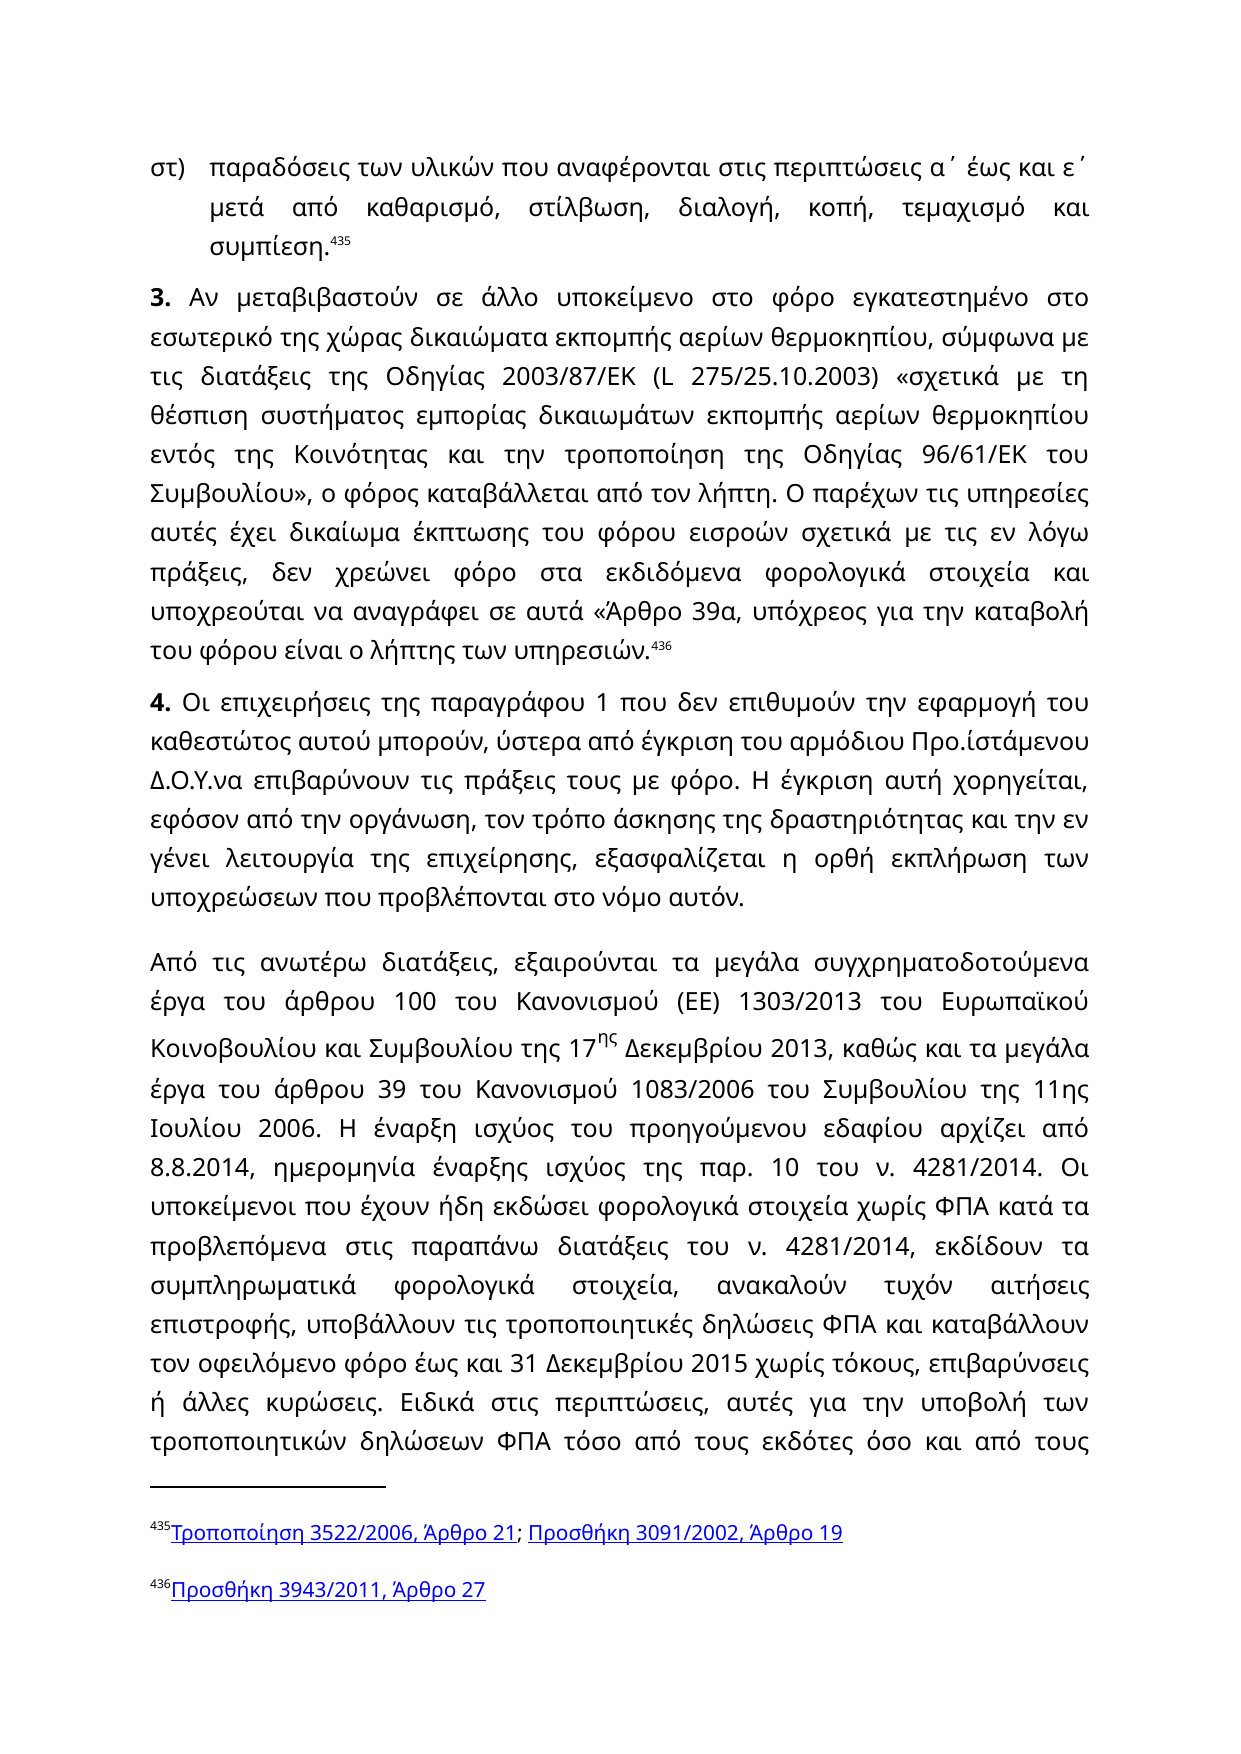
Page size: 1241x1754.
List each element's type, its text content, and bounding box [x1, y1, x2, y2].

text Τροποποίηση 3522/2006, Άρθρο 21; Προσθήκη 3091/2002, Άρθρο 19 [150, 1518, 1090, 1546]
text Από τις ανωτέρω διατάξεις, εξαιρούνται τα μεγάλα συγχρηματοδοτούμενα έργα του άρθρου 100 του Κανονισμού (ΕΕ) 1303/2013 του Ευρωπαϊκού Κοινοβουλίου και Συμβουλίου της 17ης Δεκεμβρίου 2013, καθώς και τα μεγάλα έργα του άρθρου 39 του Κανονισμού 1083/2006 του Συμβουλίου της 11ης Ιουλίου 2006. Η έναρξη ισχύος του προηγούμενου εδαφίου αρχίζει από 8.8.2014, ημερομηνία έναρξης ισχύος της παρ. 10 του ν. 4281/2014. Οι υποκείμενοι που έχουν ήδη εκδώσει φορολογικά στοιχεία χωρίς ΦΠΑ κατά τα προβλεπόμενα στις παραπάνω διατάξεις του ν. 4281/2014, εκδίδουν τα συμπληρωματικά φορολογικά στοιχεία, ανακαλούν τυχόν αιτήσεις επιστροφής, υποβάλλουν τις τροποποιητικές δηλώσεις ΦΠΑ και καταβάλλουν τον οφειλόμενο φόρο έως και 31 Δεκεμβρίου 2015 χωρίς τόκους, επιβαρύνσεις ή άλλες κυρώσεις. Ειδικά στις περιπτώσεις, αυτές για την υποβολή των τροποποιητικών δηλώσεων ΦΠΑ τόσο από τους εκδότες όσο και από τους [150, 944, 1090, 1458]
text 3. Αν μεταβιβαστούν σε άλλο υποκείμενο στο φόρο εγκατεστημένο στο εσωτερικό της χώρας δικαιώματα εκπομπής αερίων θερμοκηπίου, σύμφωνα με τις διατάξεις της Οδηγίας 2003/87/ΕΚ (L 275/25.10.2003) «σχετικά με τη θέσπιση συστήματος εμπορίας δικαιωμάτων εκπομπής αερίων θερμοκηπίου εντός της Κοινότητας και την τροποποίηση της Οδηγίας 96/61/ΕΚ του Συμβουλίου», ο φόρος καταβάλλεται από τον λήπτη. Ο παρέχων τις υπηρεσίες αυτές έχει δικαίωμα έκπτωσης του φόρου εισροών σχετικά με τις εν λόγω πράξεις, δεν χρεώνει φόρο στα εκδιδόμενα φορολογικά στοιχεία και υποχρεούται να αναγράφει σε αυτά «Άρθρο 39α, υπόχρεος για την καταβολή του φόρου είναι ο λήπτης των υπηρεσιών. [150, 280, 1090, 667]
list στ) παραδόσεις των υλικών που αναφέρονται στις περιπτώσεις α΄ έως και ε΄ μετά από καθαρισμό, στίλβωση, διαλογή, κοπή, τεμαχισμό και συμπίεση. [150, 150, 1090, 262]
text Προσθήκη 3943/2011, Άρθρο 27 [150, 1576, 1090, 1604]
text 4. Οι επιχειρήσεις της παραγράφου 1 που δεν επιθυμούν την εφαρμογή του καθεστώτος αυτού μπορούν, ύστερα από έγκριση του αρμόδιου Προ.ίστάμενου Δ.Ο.Υ.να επιβαρύνουν τις πράξεις τους με φόρο. Η έγκριση αυτή χορηγείται, εφόσον από την οργάνωση, τον τρόπο άσκησης της δραστηριότητας και την εν γένει λειτουργία της επιχείρησης, εξασφαλίζεται η ορθή εκπλήρωση των υποχρεώσεων που προβλέπονται στο νόμο αυτόν. [150, 684, 1090, 914]
